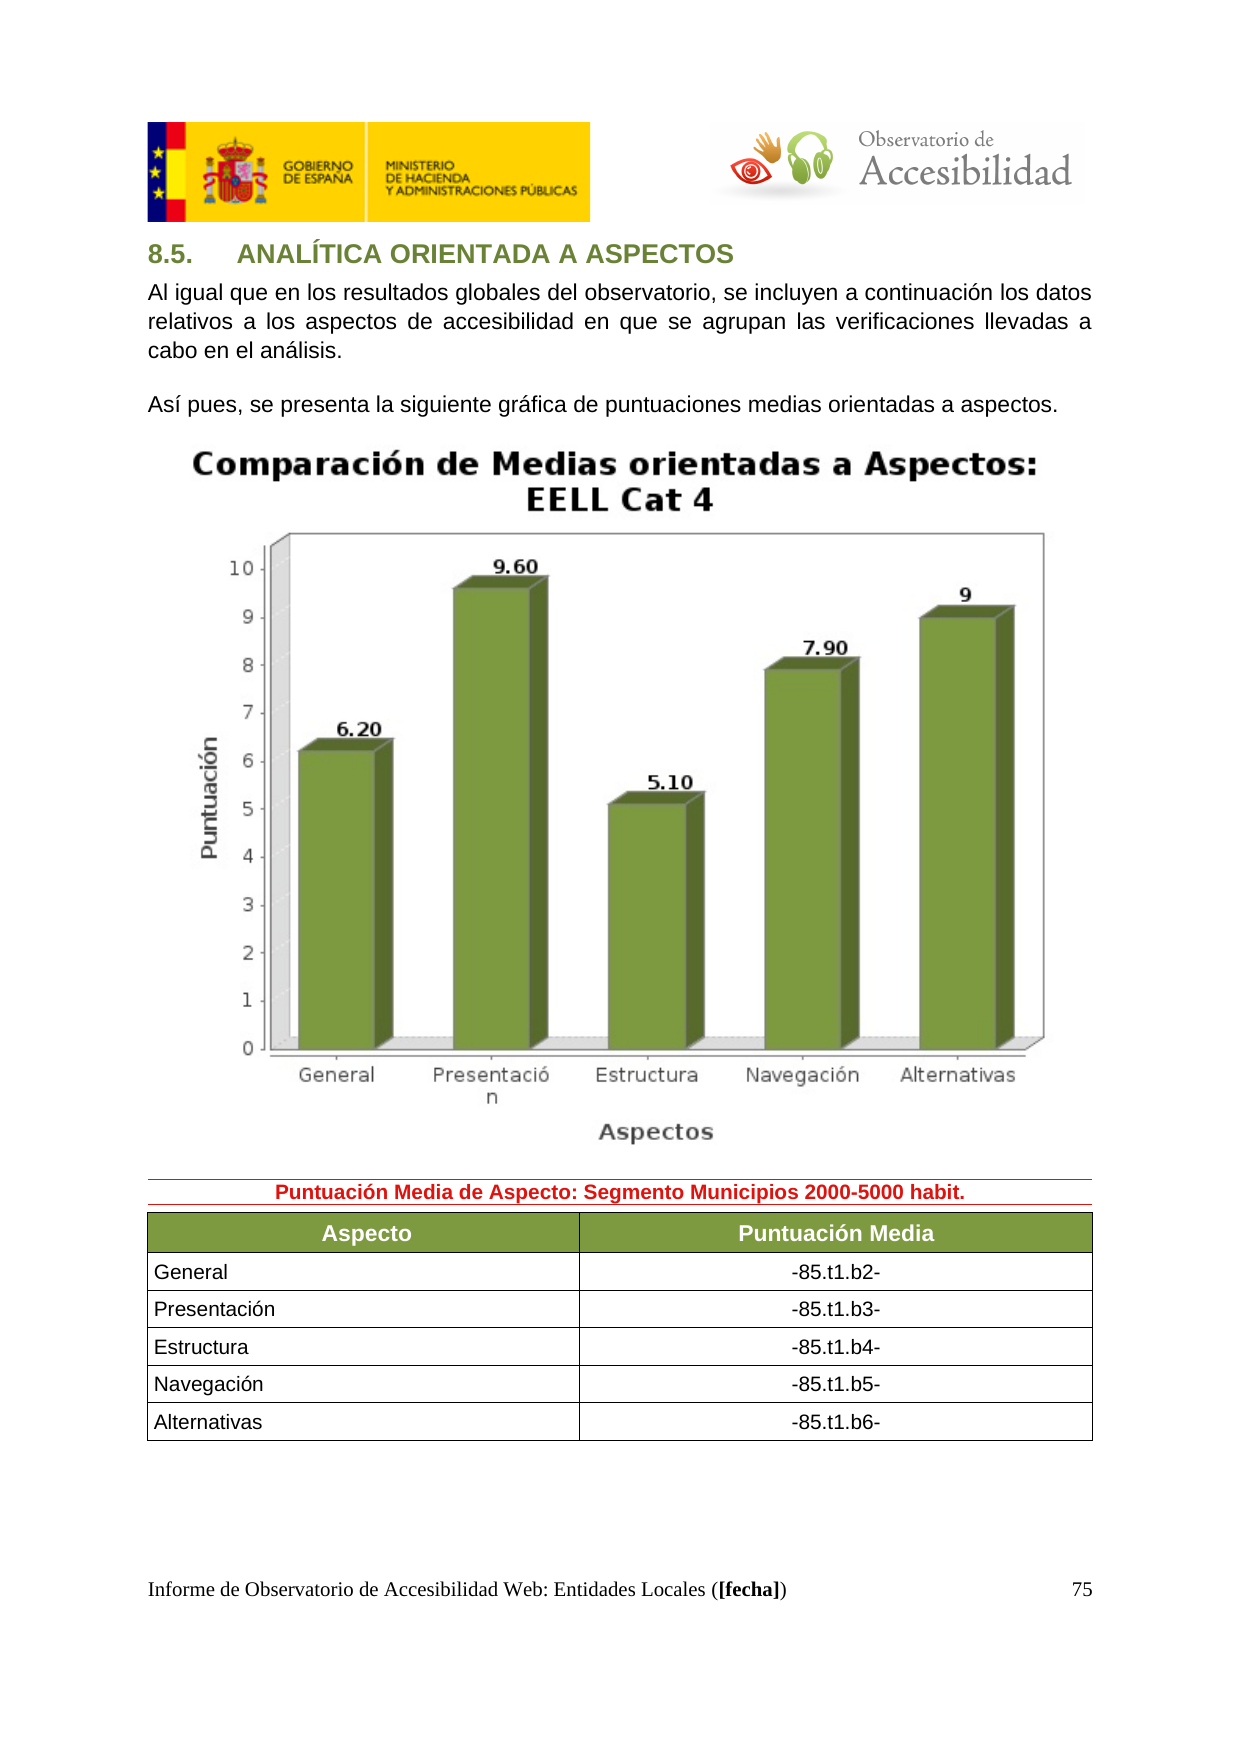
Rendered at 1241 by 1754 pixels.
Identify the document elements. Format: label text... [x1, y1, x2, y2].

picture [147, 122, 591, 222]
picture [710, 122, 1086, 205]
table_cell -85.t1.b4- [580, 1328, 1092, 1365]
table_cell -85.t1.b5- [580, 1366, 1092, 1402]
picture [178, 444, 1062, 1154]
table_cell -85.t1.b2- [580, 1253, 1092, 1290]
table_cell Alternativas [148, 1403, 579, 1440]
text Al igual que en los resultados globales del observatorio, se incluyen a continuación los datos relativos a los aspectos de accesibilidad en que se agrupan las verificaciones llevadas a cabo en el análisis. [148, 279, 1092, 363]
table_header Aspecto [148, 1213, 579, 1252]
table_cell -85.t1.b3- [580, 1291, 1092, 1327]
table_cell Presentación [148, 1291, 579, 1327]
list Analítica orientada a aspectos [148, 238, 1092, 269]
table_cell Navegación [148, 1366, 579, 1402]
text Puntuación Media de Aspecto: Segmento Municipios 2000-5000 habit. [148, 1180, 1092, 1204]
table_cell -85.t1.b6- [580, 1403, 1092, 1440]
table_cell General [148, 1253, 579, 1290]
text Así pues, se presenta la siguiente gráfica de puntuaciones medias orientadas a aspectos. [148, 391, 1092, 417]
table_cell Estructura [148, 1328, 579, 1365]
table_header Puntuación Media [580, 1213, 1092, 1252]
